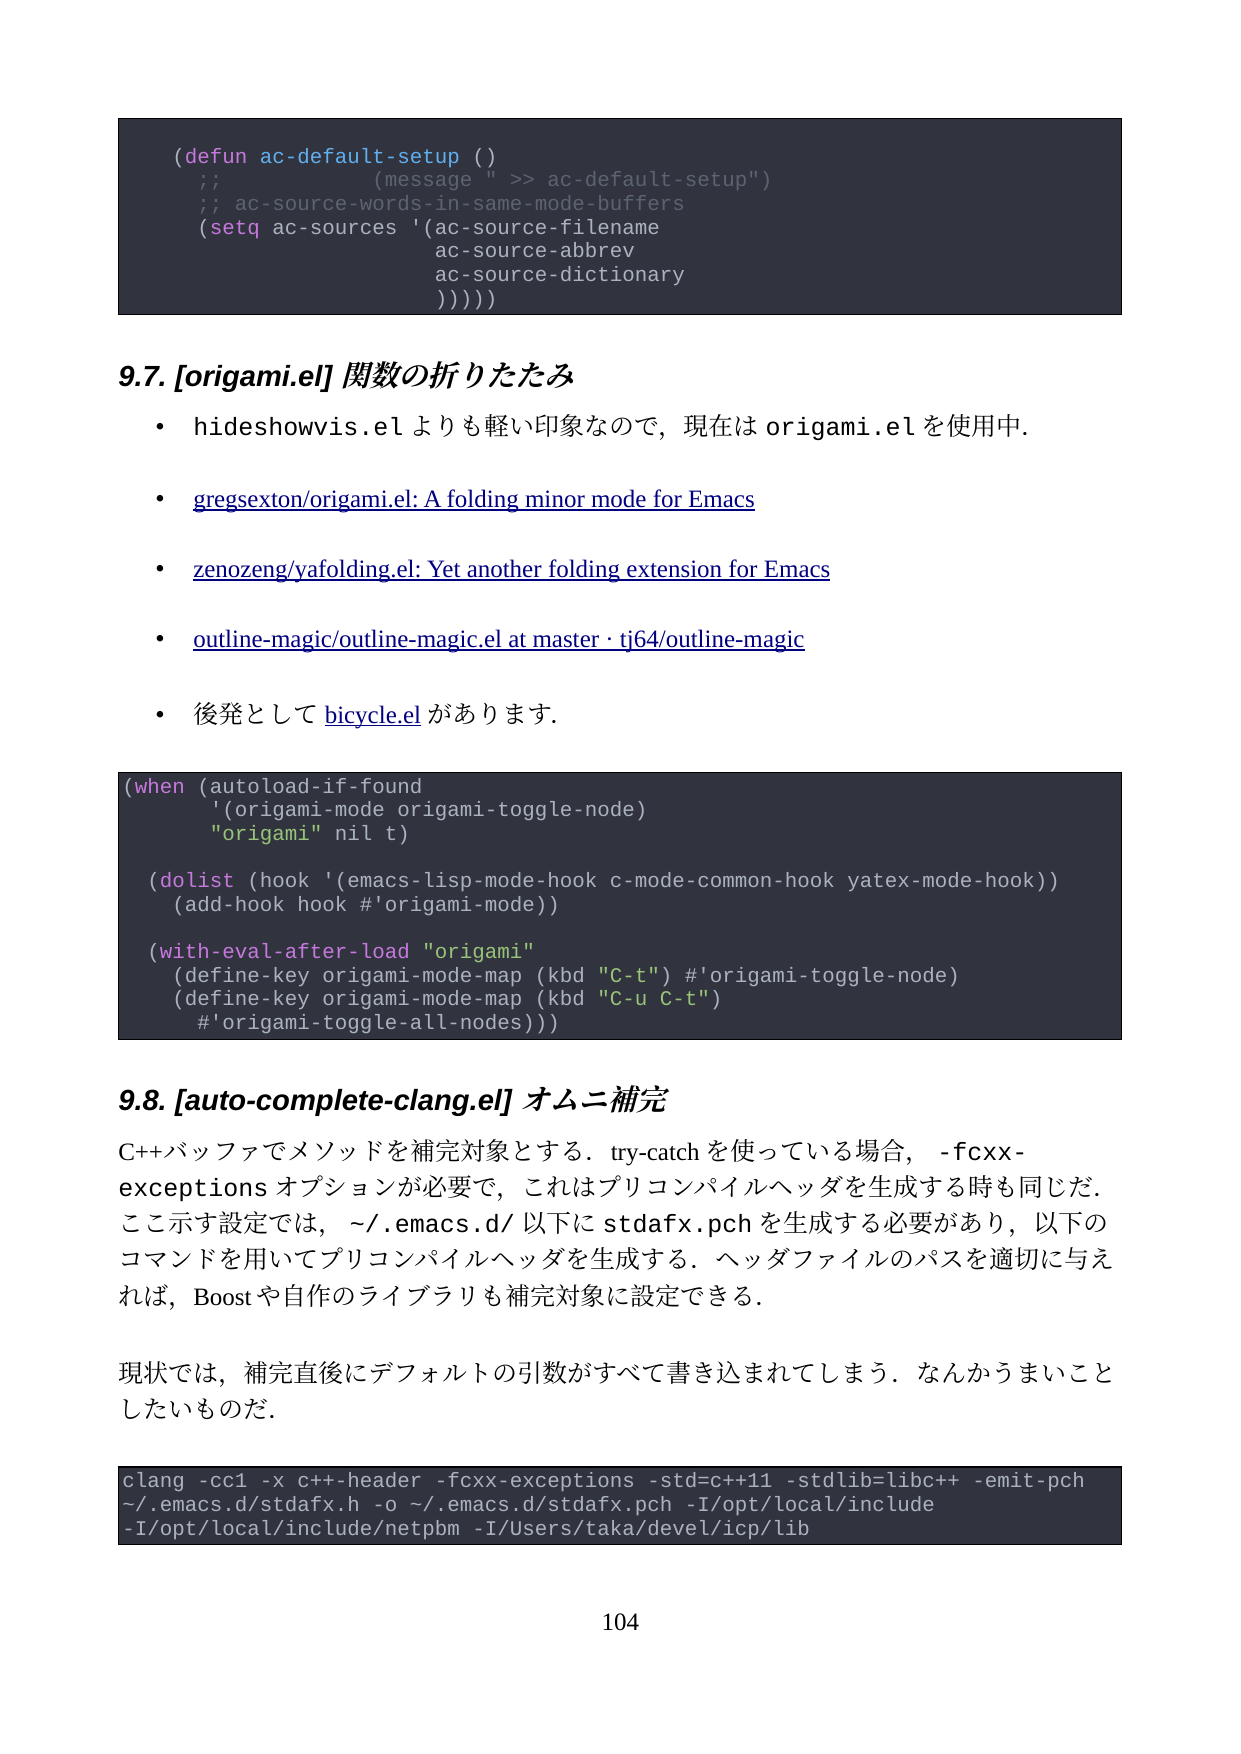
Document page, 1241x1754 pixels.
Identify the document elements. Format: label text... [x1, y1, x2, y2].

text (setq ac-sources '(ac-source-filename [119, 213, 1121, 236]
subtitle [origami.el] 関数の折りたたみ [118, 353, 1122, 394]
text #'origami-toggle-all-nodes))) [119, 1008, 1121, 1039]
text '(origami-mode origami-toggle-node) [119, 795, 1121, 819]
list outline-magic/outline-magic.el at master · tj64/outline-magic [156, 624, 1122, 682]
text clang -cc1 -x c++-header -fcxx-exceptions -std=c++11 -stdlib=libc++ -emit-pch ~/.emacs.d/stdafx.h -o ~/.emacs.d/stdafx.pch -I/opt/local/include -I/opt/local/include/netpbm -I/Users/taka/devel/icp/lib [119, 1468, 1121, 1544]
list hideshowvis.el よりも軽い印象なので，現在は origami.el を使用中． [156, 407, 1122, 472]
text (add-hook hook #'origami-mode)) [119, 890, 1121, 913]
text ac-source-abbrev [119, 236, 1121, 260]
text "origami" nil t) [119, 819, 1121, 843]
text C++バッファでメソッドを補完対象とする．try-catch を使っている場合， -fcxx-exceptions オプションが必要で，これはプリコンパイルヘッダを生成する時も同じだ．ここ示す設定では， ~/.emacs.d/ 以下に stdafx.pch を生成する必要があり，以下のコマンドを用いてプリコンパイルヘッダを生成する．ヘッダファイルのパスを適切に与えれば，Boostや自作のライブラリも補完対象に設定できる． [118, 1131, 1122, 1341]
text (defun ac-default-setup () [119, 142, 1121, 165]
text (define-key origami-mode-map (kbd "C-t") #'origami-toggle-node) [119, 961, 1121, 984]
list zenozeng/yafolding.el: Yet another folding extension for Emacs [156, 554, 1122, 612]
text (when (autoload-if-found [119, 773, 1121, 795]
text ;; (message " >> ac-default-setup") [119, 165, 1121, 189]
list 後発として bicycle.el があります． [156, 694, 1122, 759]
text ac-source-dictionary [119, 260, 1121, 284]
text (define-key origami-mode-map (kbd "C-u C-t") [119, 984, 1121, 1008]
text (with-eval-after-load "origami" [119, 937, 1121, 961]
subtitle [auto-complete-clang.el] オムニ補完 [118, 1077, 1122, 1119]
text ;; ac-source-words-in-same-mode-buffers [119, 189, 1121, 213]
text 現状では，補完直後にデフォルトの引数がすべて書き込まれてしまう．なんかうまいことしたいものだ． [118, 1353, 1122, 1454]
text (dolist (hook '(emacs-lisp-mode-hook c-mode-common-hook yatex-mode-hook)) [119, 866, 1121, 890]
text ))))) [119, 284, 1121, 314]
list gregsexton/origami.el: A folding minor mode for Emacs [156, 484, 1122, 542]
